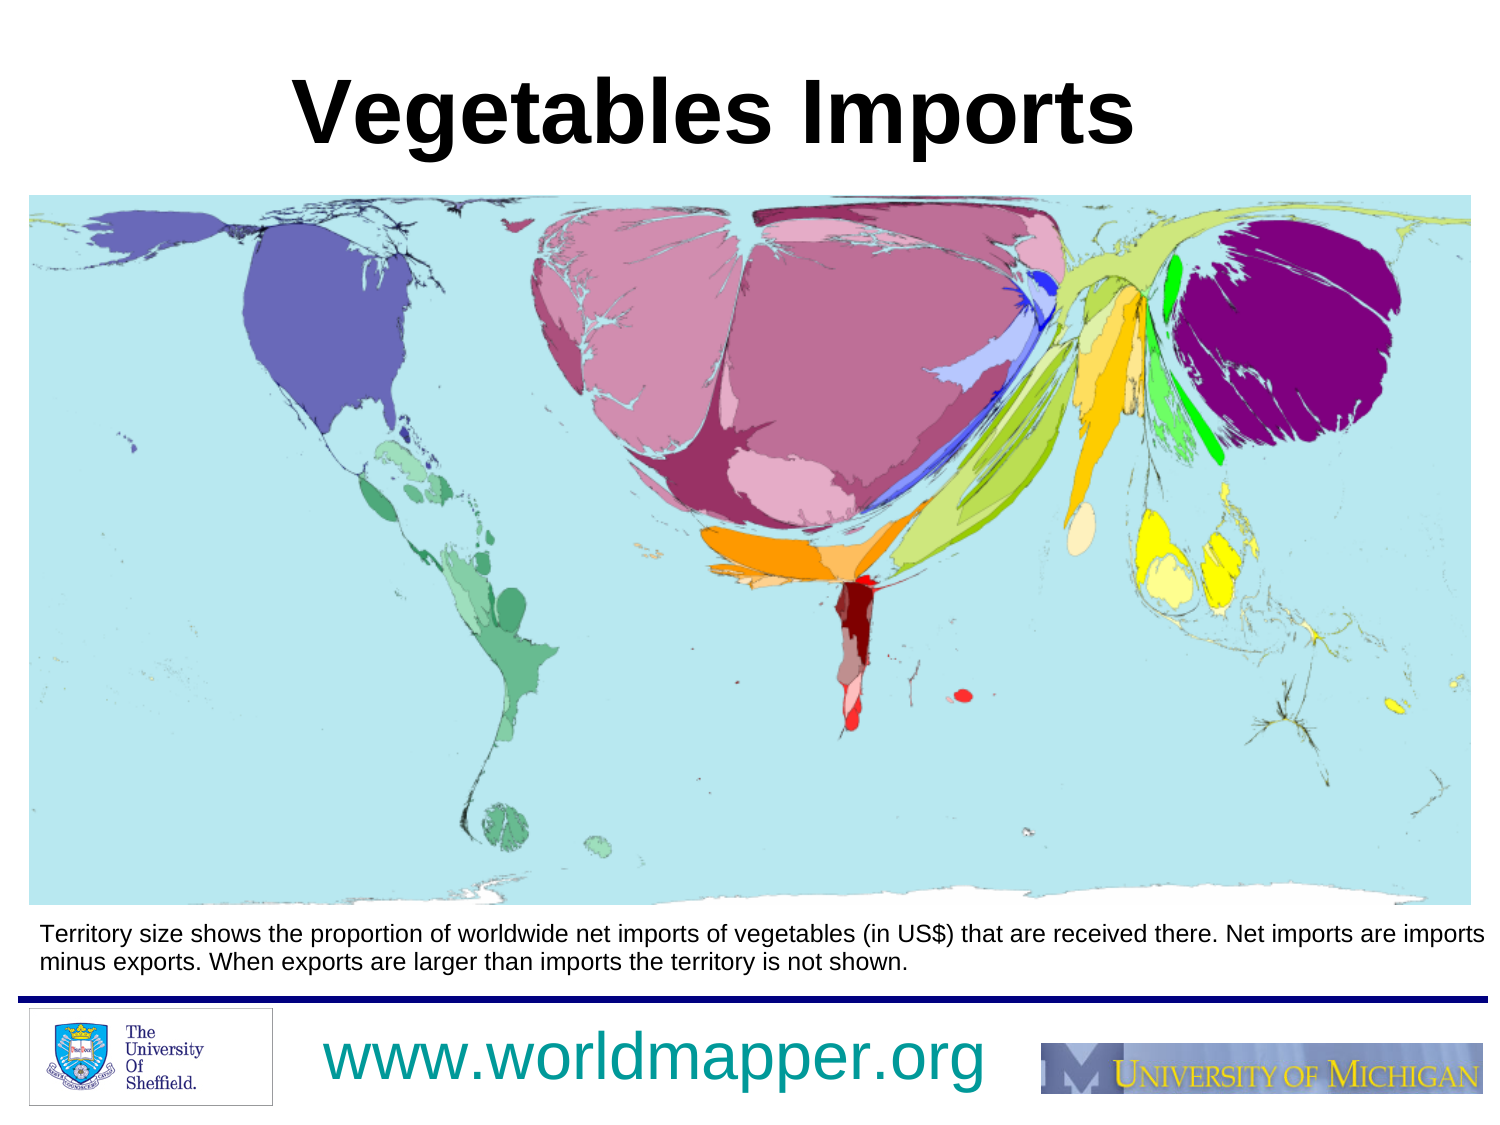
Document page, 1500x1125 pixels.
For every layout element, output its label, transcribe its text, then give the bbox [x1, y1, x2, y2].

picture [1041, 1043, 1483, 1094]
picture [29, 195, 1471, 905]
picture [29, 1008, 273, 1106]
title Vegetables Imports [76, 42, 1352, 195]
text_box Territory size shows the proportion of worldwide net imports of vegetables (in US$) that are received there. Net imports are imports minus exports. When exports are larger than imports the territory is not shown. [24, 911, 1500, 984]
